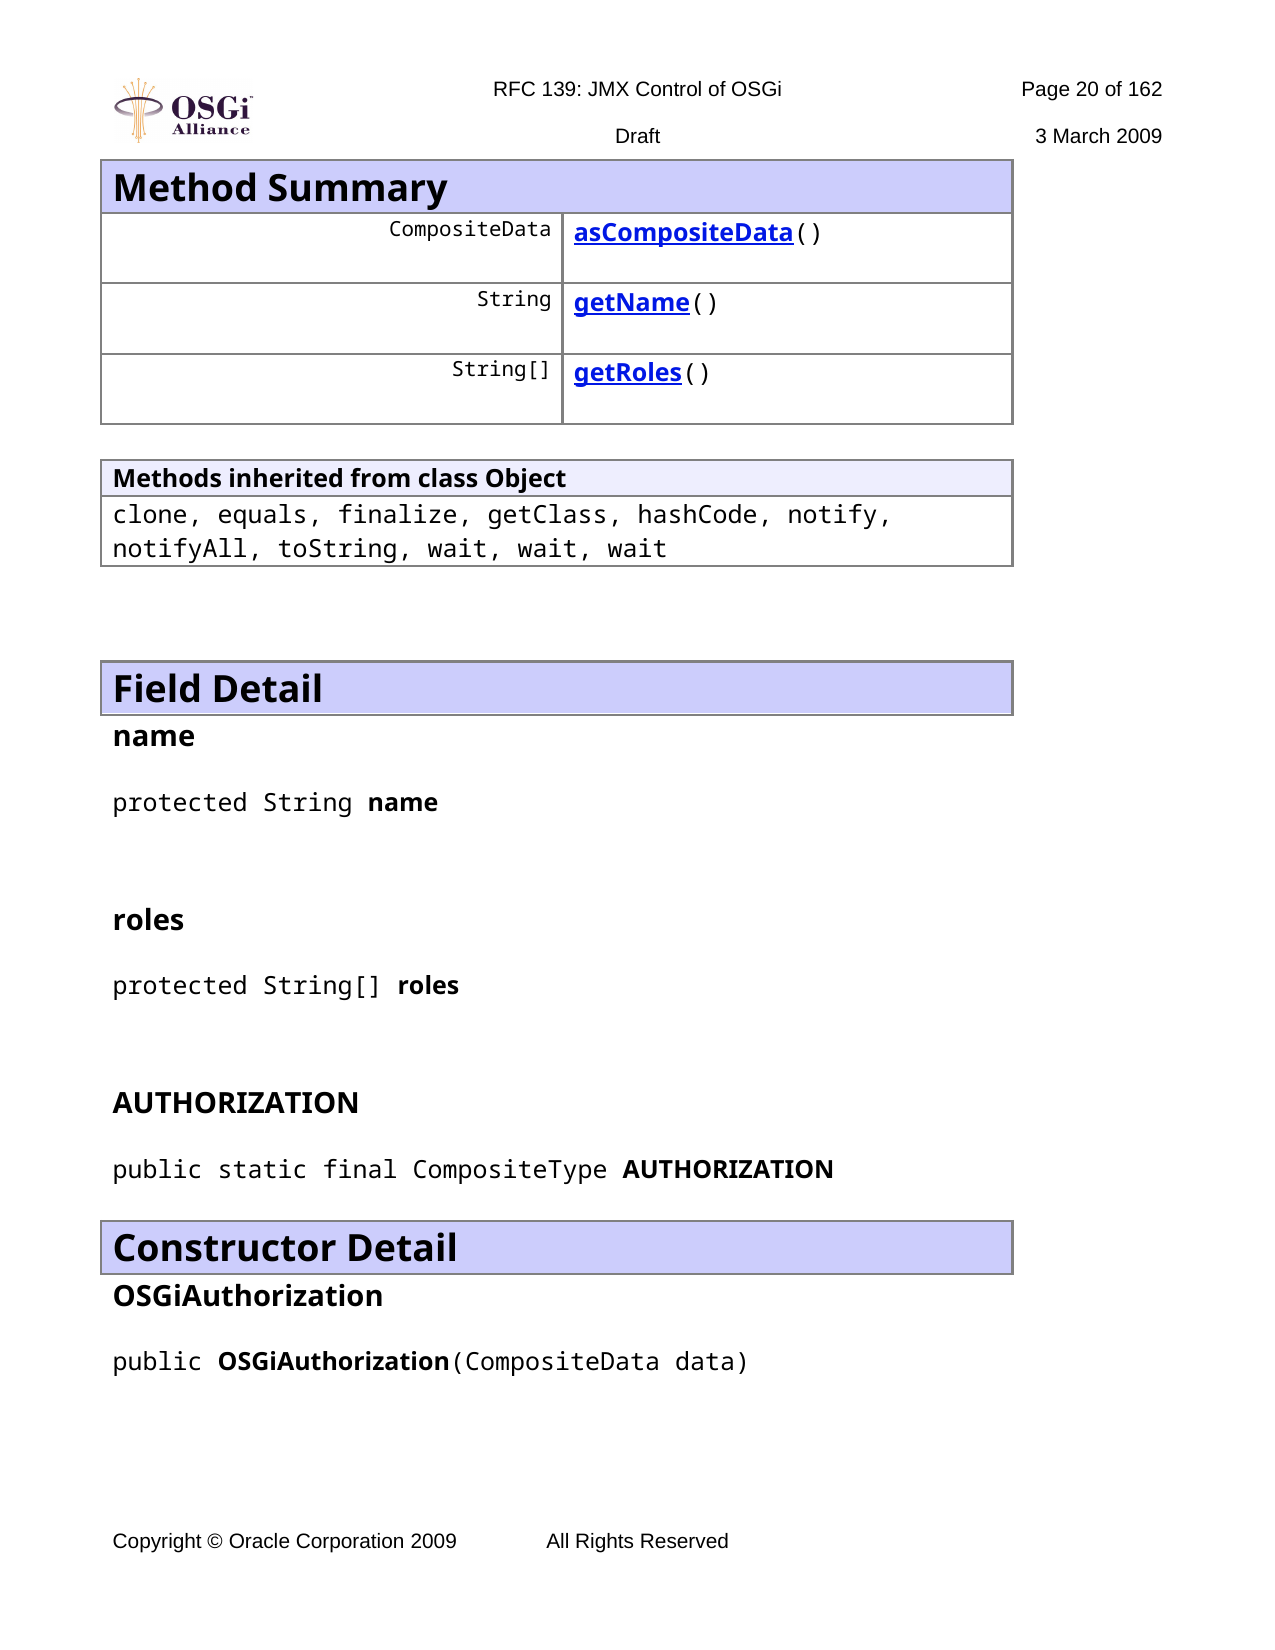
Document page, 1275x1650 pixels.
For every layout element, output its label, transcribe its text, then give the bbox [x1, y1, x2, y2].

table_cell clone, equals, finalize, getClass, hashCode, notify, notifyAll, toString, wait, wait, wait [102, 497, 1011, 565]
text protected String name [112, 784, 1162, 818]
table_cell String[] [102, 355, 561, 423]
table_cell asCompositeData() [564, 214, 1011, 282]
table_header Methods inherited from class Object [102, 461, 1011, 495]
picture [114, 78, 254, 143]
text protected String[] roles [112, 968, 1162, 1002]
text public static final CompositeType AUTHORIZATION [112, 1152, 1162, 1186]
table_header Constructor Detail [102, 1222, 1011, 1273]
text AUTHORIZATION [112, 1083, 1162, 1122]
table_cell getName() [564, 284, 1011, 352]
table_cell String [102, 284, 561, 352]
text public OSGiAuthorization(CompositeData data) [112, 1344, 1162, 1378]
text name [112, 716, 1162, 755]
table_header Field Detail [102, 663, 1011, 713]
text roles [112, 899, 1162, 939]
table_header Method Summary [102, 161, 1011, 212]
table_cell CompositeData [102, 214, 561, 282]
text OSGiAuthorization [112, 1275, 1162, 1314]
table_cell getRoles() [564, 355, 1011, 423]
